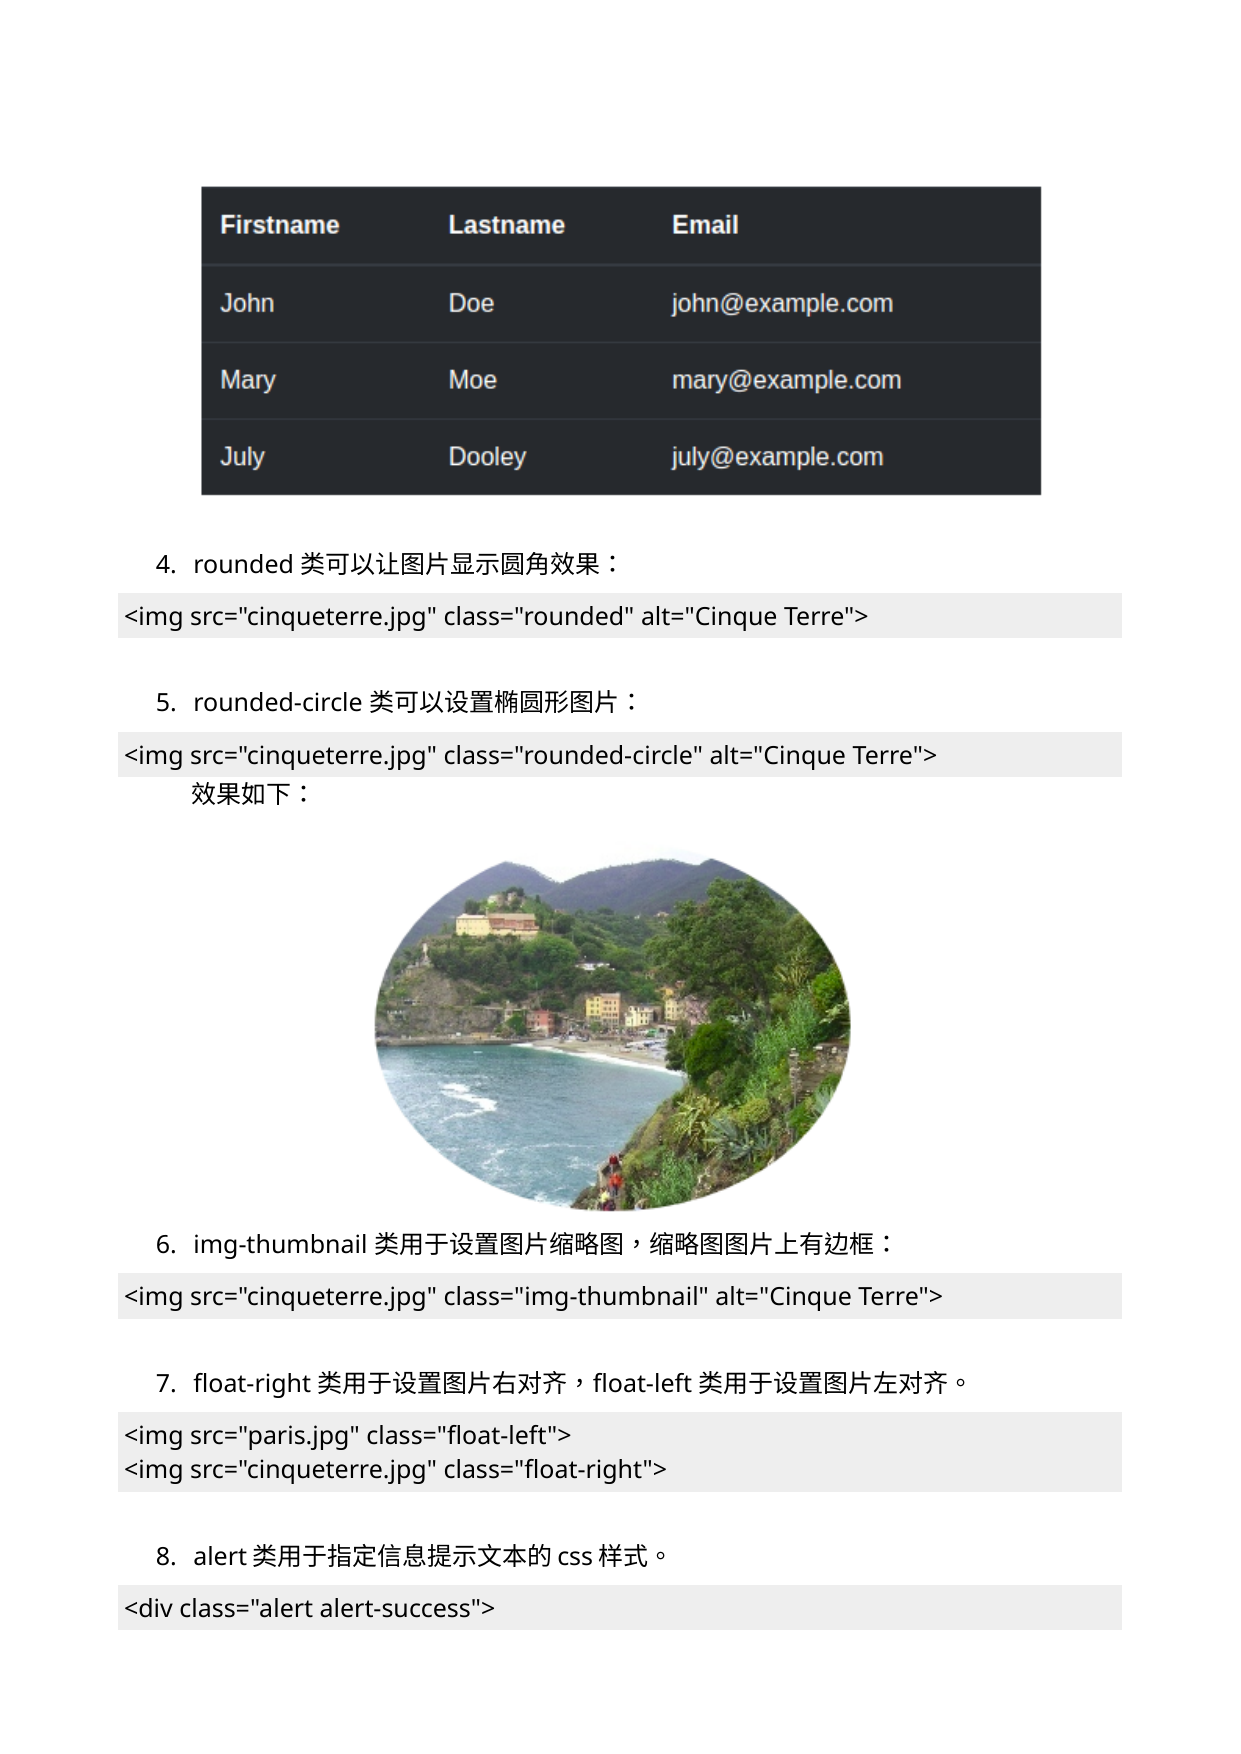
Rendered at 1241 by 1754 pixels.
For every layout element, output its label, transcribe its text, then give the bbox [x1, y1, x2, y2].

table_header <img src="cinqueterre.jpg" class="rounded" alt="Cinque Terre"> [118, 593, 1122, 638]
picture [183, 176, 1057, 500]
table_header <img src="paris.jpg" class="float-left"> <img src="cinqueterre.jpg" class="float-right"> [118, 1412, 1122, 1492]
list alert类用于指定信息提示文本的css样式。 [156, 1538, 1122, 1572]
table_header <img src="cinqueterre.jpg" class="rounded-circle" alt="Cinque Terre"> [118, 732, 1122, 777]
list rounded-circle 类可以设置椭圆形图片： [156, 685, 1122, 719]
table_header <img src="cinqueterre.jpg" class="img-thumbnail" alt="Cinque Terre"> [118, 1273, 1122, 1319]
list float-right 类用于设置图片右对齐，float-left 类用于设置图片左对齐。 [156, 1365, 1122, 1399]
list img-thumbnail 类用于设置图片缩略图，缩略图图片上有边框： [156, 1227, 1122, 1261]
table_header <div class="alert alert-success"> [118, 1585, 1122, 1630]
list rounded 类可以让图片显示圆角效果： [156, 546, 1122, 580]
text 效果如下： [118, 777, 1122, 811]
picture [361, 823, 879, 1227]
